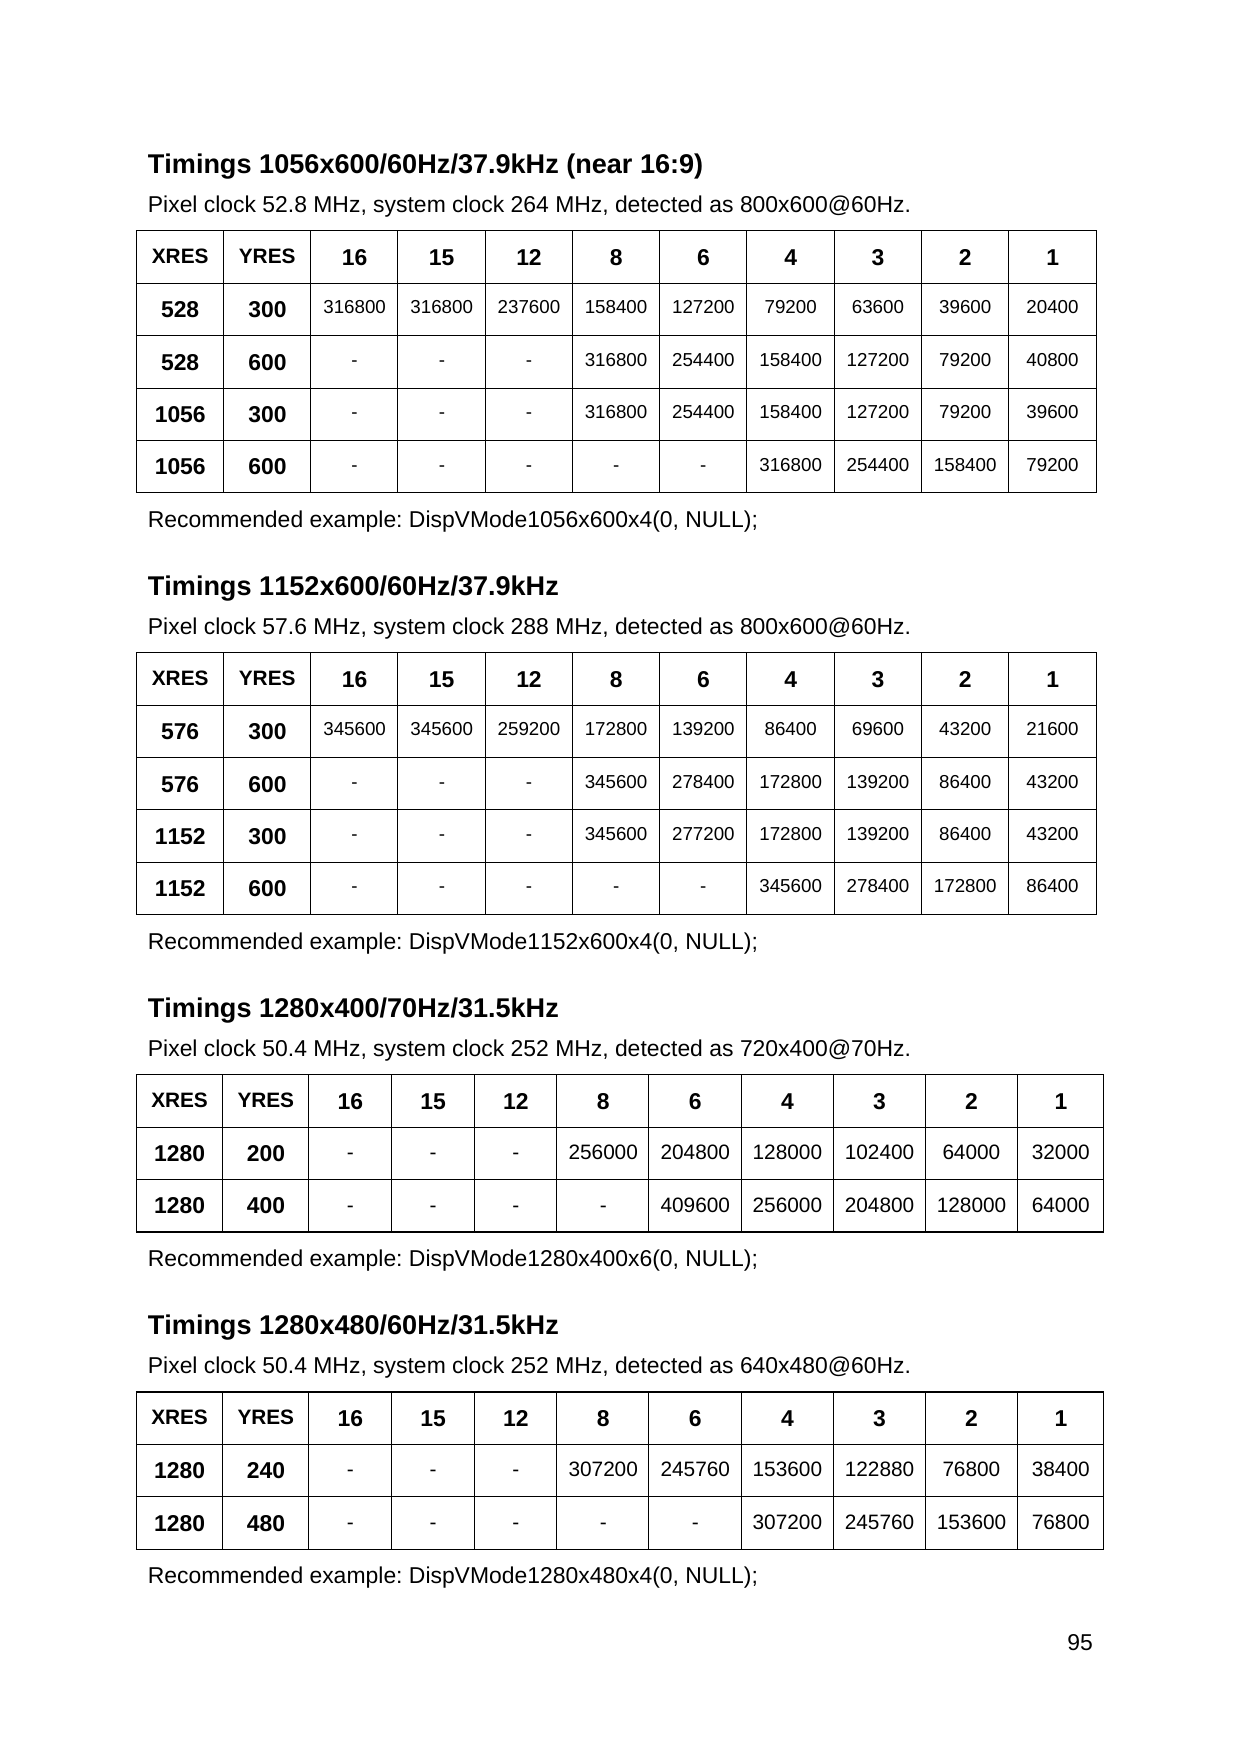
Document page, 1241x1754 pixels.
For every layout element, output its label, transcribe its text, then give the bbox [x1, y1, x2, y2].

table_header 2 [926, 1393, 1017, 1444]
table_cell - [309, 1180, 391, 1231]
table_cell 102400 [834, 1128, 925, 1179]
table_cell 600 [224, 336, 310, 387]
table_cell - [486, 810, 572, 862]
table_header 2 [922, 653, 1008, 704]
table_cell - [392, 1180, 474, 1231]
table_cell 409600 [649, 1180, 741, 1231]
table_header 6 [660, 231, 746, 283]
text Recommended example: DispVMode1152x600x4(0, NULL); [148, 928, 1093, 954]
table_cell - [486, 336, 572, 387]
text Pixel clock 50.4 MHz, system clock 252 MHz, detected as 640x480@60Hz. [148, 1352, 1093, 1379]
table_header 8 [573, 231, 659, 283]
table_cell - [475, 1180, 556, 1231]
table_header YRES [223, 1393, 308, 1444]
table_cell 43200 [1009, 758, 1096, 809]
table_cell 20400 [1009, 284, 1096, 335]
table_header 4 [742, 1393, 833, 1444]
table_cell - [557, 1180, 648, 1231]
table_cell 79200 [747, 284, 834, 335]
table_cell - [398, 441, 485, 492]
table_cell 63600 [835, 284, 921, 335]
table_cell 39600 [1009, 389, 1096, 440]
table_header 12 [486, 653, 572, 704]
table_cell 345600 [311, 706, 397, 757]
table_cell 158400 [922, 441, 1008, 492]
table_cell 204800 [649, 1128, 741, 1179]
table_cell - [573, 441, 659, 492]
table_cell - [475, 1128, 556, 1179]
table_cell - [573, 863, 659, 914]
table_header XRES [137, 653, 223, 704]
table_cell 139200 [835, 758, 921, 809]
table_cell - [398, 336, 485, 387]
table_cell 1056 [137, 441, 223, 492]
table_cell 345600 [573, 810, 659, 862]
table_cell 200 [223, 1128, 308, 1179]
table_cell 345600 [398, 706, 485, 757]
table_cell 345600 [573, 758, 659, 809]
table_header 16 [309, 1075, 391, 1127]
table_cell 43200 [922, 706, 1008, 757]
text Recommended example: DispVMode1056x600x4(0, NULL); [148, 506, 1093, 532]
table_cell 86400 [922, 810, 1008, 862]
table_header 3 [835, 231, 921, 283]
table_header 1 [1009, 231, 1096, 283]
table_cell 528 [137, 284, 223, 335]
table_cell 172800 [573, 706, 659, 757]
table_cell 307200 [557, 1445, 648, 1496]
table_cell 64000 [926, 1128, 1017, 1179]
table_header 1 [1018, 1075, 1103, 1127]
table_header 4 [747, 653, 834, 704]
table_header 15 [392, 1393, 474, 1444]
table_cell 21600 [1009, 706, 1096, 757]
table_cell 64000 [1018, 1180, 1103, 1231]
table_cell 1280 [137, 1128, 222, 1179]
table_cell - [398, 863, 485, 914]
text Pixel clock 52.8 MHz, system clock 264 MHz, detected as 800x600@60Hz. [148, 191, 1093, 218]
table_cell - [392, 1445, 474, 1496]
table_cell 1152 [137, 863, 223, 914]
table_cell 600 [224, 863, 310, 914]
table_cell 172800 [747, 758, 834, 809]
table_cell 79200 [922, 336, 1008, 387]
table_header 3 [835, 653, 921, 704]
table_cell 576 [137, 758, 223, 809]
table_cell - [398, 810, 485, 862]
table_cell 345600 [747, 863, 834, 914]
table_cell 153600 [926, 1497, 1017, 1548]
table_cell - [311, 389, 397, 440]
subtitle Timings 1056x600/60Hz/37.9kHz (near 16:9) [148, 148, 1093, 179]
table_cell 259200 [486, 706, 572, 757]
table_header 12 [475, 1393, 556, 1444]
table_cell 528 [137, 336, 223, 387]
table_cell 69600 [835, 706, 921, 757]
table_header 3 [834, 1075, 925, 1127]
subtitle Timings 1280x400/70Hz/31.5kHz [148, 992, 1093, 1023]
table_cell 139200 [835, 810, 921, 862]
table_cell 300 [224, 706, 310, 757]
table_cell - [475, 1497, 556, 1548]
table_header 16 [311, 653, 397, 704]
table_cell 316800 [747, 441, 834, 492]
table_cell 254400 [660, 336, 746, 387]
table_header XRES [137, 1075, 222, 1127]
table_header 16 [309, 1393, 391, 1444]
text Recommended example: DispVMode1280x480x4(0, NULL); [148, 1562, 1093, 1588]
table_cell - [649, 1497, 741, 1548]
table_header 6 [649, 1393, 741, 1444]
table_cell 600 [224, 758, 310, 809]
table_cell - [486, 863, 572, 914]
table_cell 254400 [835, 441, 921, 492]
table_cell 39600 [922, 284, 1008, 335]
table_header 3 [834, 1393, 925, 1444]
table_cell 139200 [660, 706, 746, 757]
table_cell 278400 [835, 863, 921, 914]
table_cell 278400 [660, 758, 746, 809]
table_cell 277200 [660, 810, 746, 862]
table_cell - [309, 1497, 391, 1548]
table_cell 254400 [660, 389, 746, 440]
table_cell 172800 [922, 863, 1008, 914]
table_cell - [557, 1497, 648, 1548]
table_cell 153600 [742, 1445, 833, 1496]
text Pixel clock 57.6 MHz, system clock 288 MHz, detected as 800x600@60Hz. [148, 613, 1093, 640]
table_cell 240 [223, 1445, 308, 1496]
table_cell 172800 [747, 810, 834, 862]
table_cell 300 [224, 284, 310, 335]
table_cell - [398, 758, 485, 809]
table_cell 1056 [137, 389, 223, 440]
table_cell - [311, 336, 397, 387]
table_header XRES [137, 1393, 222, 1444]
table_cell 600 [224, 441, 310, 492]
table_header 8 [557, 1075, 648, 1127]
table_header 15 [392, 1075, 474, 1127]
table_cell - [311, 810, 397, 862]
table_cell - [486, 758, 572, 809]
table_cell 1280 [137, 1180, 222, 1231]
text Recommended example: DispVMode1280x400x6(0, NULL); [148, 1245, 1093, 1271]
table_cell - [311, 441, 397, 492]
table_cell 79200 [922, 389, 1008, 440]
table_cell - [392, 1497, 474, 1548]
table_cell 256000 [557, 1128, 648, 1179]
table_header YRES [224, 231, 310, 283]
table_cell - [475, 1445, 556, 1496]
table_cell - [660, 441, 746, 492]
table_header 2 [926, 1075, 1017, 1127]
table_cell 127200 [835, 389, 921, 440]
table_cell 32000 [1018, 1128, 1103, 1179]
table_header YRES [223, 1075, 308, 1127]
table_header 1 [1018, 1393, 1103, 1444]
table_cell 480 [223, 1497, 308, 1548]
table_header 8 [573, 653, 659, 704]
table_cell 316800 [573, 389, 659, 440]
table_cell 158400 [573, 284, 659, 335]
table_cell - [486, 389, 572, 440]
table_cell 1152 [137, 810, 223, 862]
table_cell 237600 [486, 284, 572, 335]
table_cell 316800 [573, 336, 659, 387]
table_cell 79200 [1009, 441, 1096, 492]
table_cell 316800 [398, 284, 485, 335]
table_cell 204800 [834, 1180, 925, 1231]
table_cell 158400 [747, 389, 834, 440]
table_cell 300 [224, 810, 310, 862]
table_cell 307200 [742, 1497, 833, 1548]
table_cell - [398, 389, 485, 440]
table_header YRES [224, 653, 310, 704]
table_cell - [392, 1128, 474, 1179]
table_cell 316800 [311, 284, 397, 335]
table_cell 86400 [747, 706, 834, 757]
table_cell 158400 [747, 336, 834, 387]
table_cell - [309, 1445, 391, 1496]
table_header XRES [137, 231, 223, 283]
table_cell 1280 [137, 1497, 222, 1548]
text Pixel clock 50.4 MHz, system clock 252 MHz, detected as 720x400@70Hz. [148, 1035, 1093, 1062]
table_header 1 [1009, 653, 1096, 704]
table_cell - [660, 863, 746, 914]
table_cell 86400 [922, 758, 1008, 809]
table_cell 256000 [742, 1180, 833, 1231]
table_cell 43200 [1009, 810, 1096, 862]
table_header 4 [747, 231, 834, 283]
table_cell 128000 [926, 1180, 1017, 1231]
table_cell 76800 [926, 1445, 1017, 1496]
table_cell 128000 [742, 1128, 833, 1179]
table_cell 122880 [834, 1445, 925, 1496]
table_cell - [311, 863, 397, 914]
subtitle Timings 1152x600/60Hz/37.9kHz [148, 569, 1093, 601]
table_cell 127200 [835, 336, 921, 387]
table_header 6 [649, 1075, 741, 1127]
table_cell - [311, 758, 397, 809]
table_header 12 [475, 1075, 556, 1127]
table_cell 300 [224, 389, 310, 440]
table_header 12 [486, 231, 572, 283]
table_header 2 [922, 231, 1008, 283]
table_cell 76800 [1018, 1497, 1103, 1548]
table_header 15 [398, 653, 485, 704]
table_header 8 [557, 1393, 648, 1444]
table_cell 38400 [1018, 1445, 1103, 1496]
table_cell 576 [137, 706, 223, 757]
table_cell 40800 [1009, 336, 1096, 387]
table_header 16 [311, 231, 397, 283]
table_cell 245760 [834, 1497, 925, 1548]
table_cell 86400 [1009, 863, 1096, 914]
table_header 6 [660, 653, 746, 704]
table_cell 1280 [137, 1445, 222, 1496]
table_cell - [486, 441, 572, 492]
table_cell 245760 [649, 1445, 741, 1496]
subtitle Timings 1280x480/60Hz/31.5kHz [148, 1309, 1093, 1340]
table_cell - [309, 1128, 391, 1179]
table_header 15 [398, 231, 485, 283]
table_cell 127200 [660, 284, 746, 335]
table_header 4 [742, 1075, 833, 1127]
table_cell 400 [223, 1180, 308, 1231]
